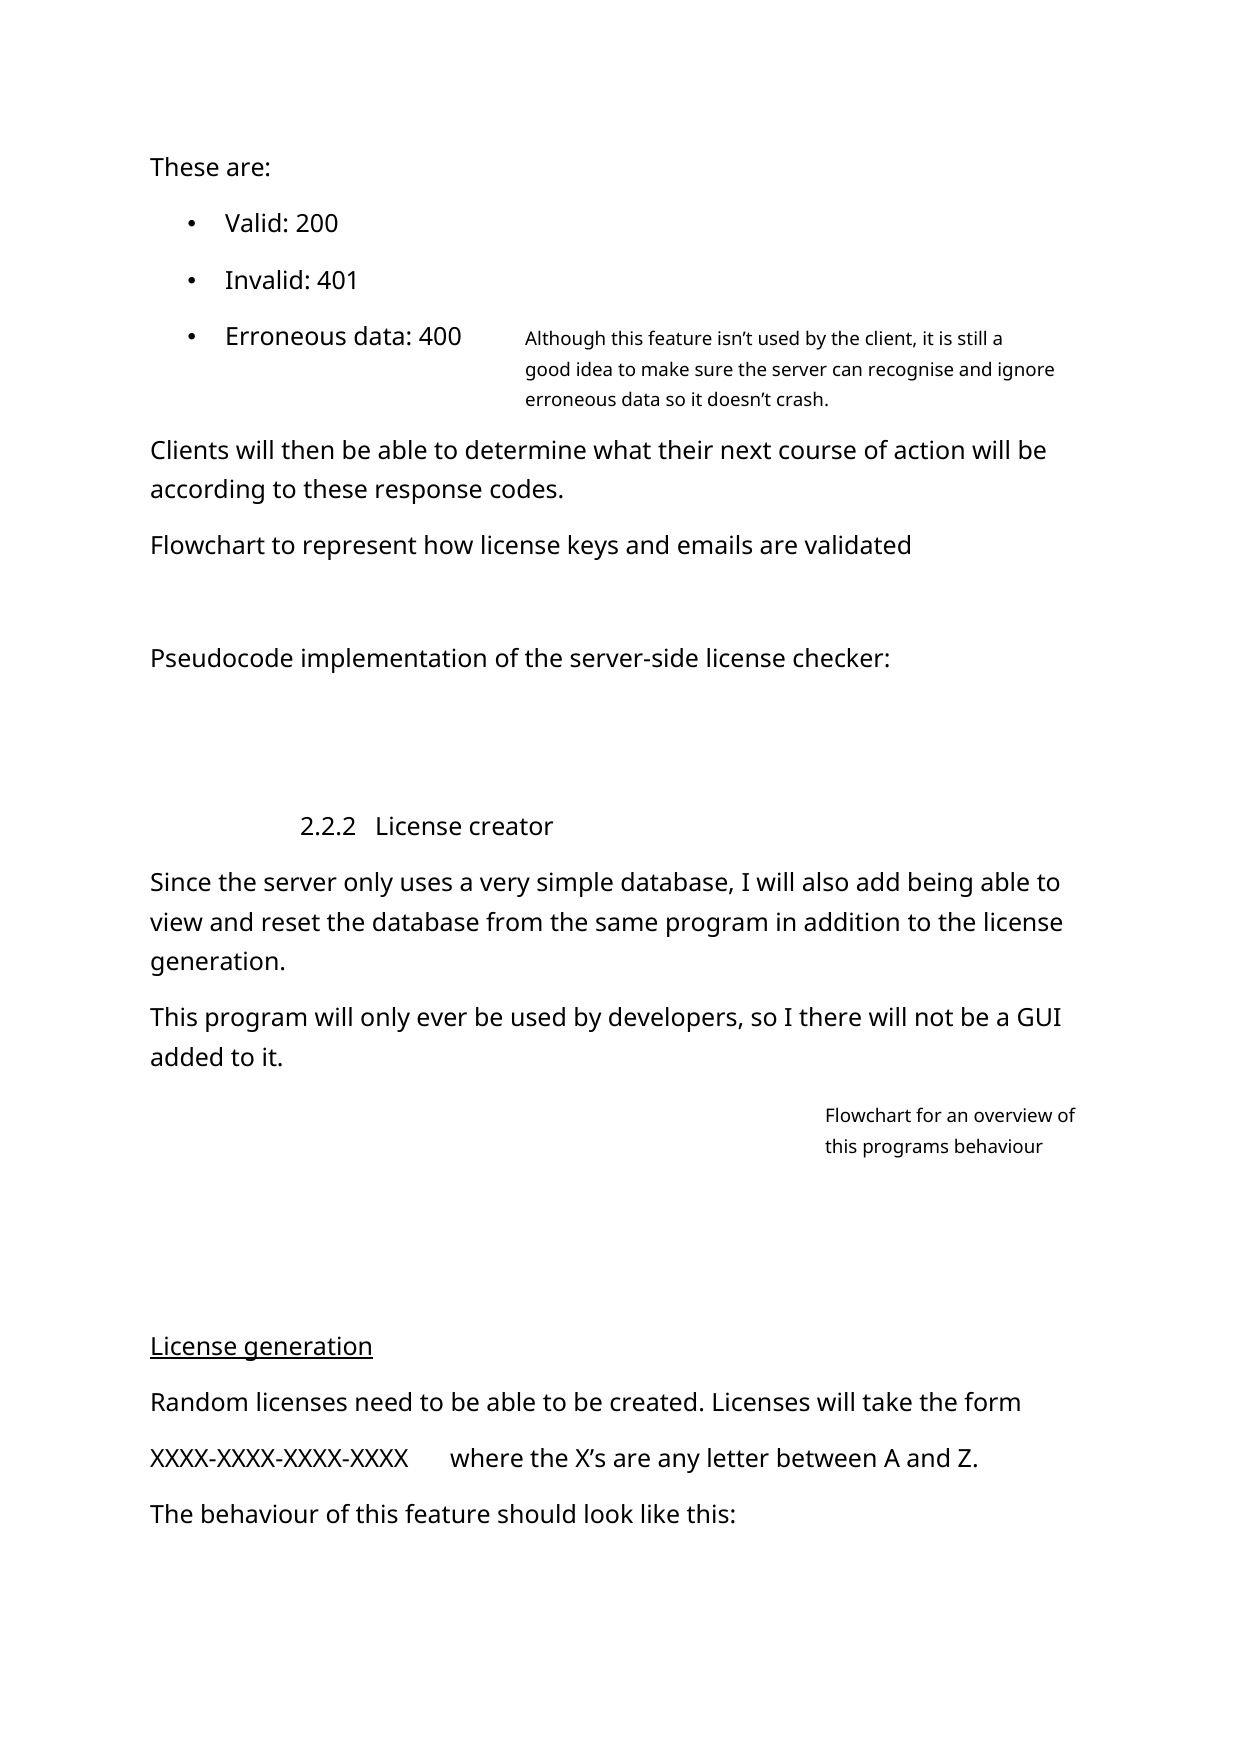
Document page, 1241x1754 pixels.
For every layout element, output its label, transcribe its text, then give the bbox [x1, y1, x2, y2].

list Valid: 200 [187, 206, 1090, 240]
text Flowchart for an overview of this programs behaviour [150, 1096, 1090, 1159]
text Flowchart to represent how license keys and emails are validated [150, 528, 1090, 562]
list Invalid: 401 [187, 262, 1090, 296]
text XXXX-XXXX-XXXX-XXXX where the X’s are any letter between A and Z. [150, 1441, 1090, 1475]
text 2.2.2 License creator [150, 809, 1090, 843]
text These are: [150, 150, 1090, 184]
text Random licenses need to be able to be created. Licenses will take the form [150, 1385, 1090, 1419]
text Since the server only uses a very simple database, I will also add being able to view and reset the database from the same program in addition to the license generation. [150, 865, 1090, 978]
text License generation [150, 1329, 1090, 1363]
text The behaviour of this feature should look like this: [150, 1497, 1090, 1531]
text This program will only ever be used by developers, so I there will not be a GUI added to it. [150, 1000, 1090, 1073]
list Erroneous data: 400 Although this feature isn’t used by the client, it is still a good idea to make sure the server can recognise and ignore erroneous data so it doesn’t crash. [187, 318, 1090, 412]
text Clients will then be able to determine what their next course of action will be according to these response codes. [150, 432, 1090, 506]
text Pseudocode implementation of the server-side license checker: [150, 640, 1090, 674]
